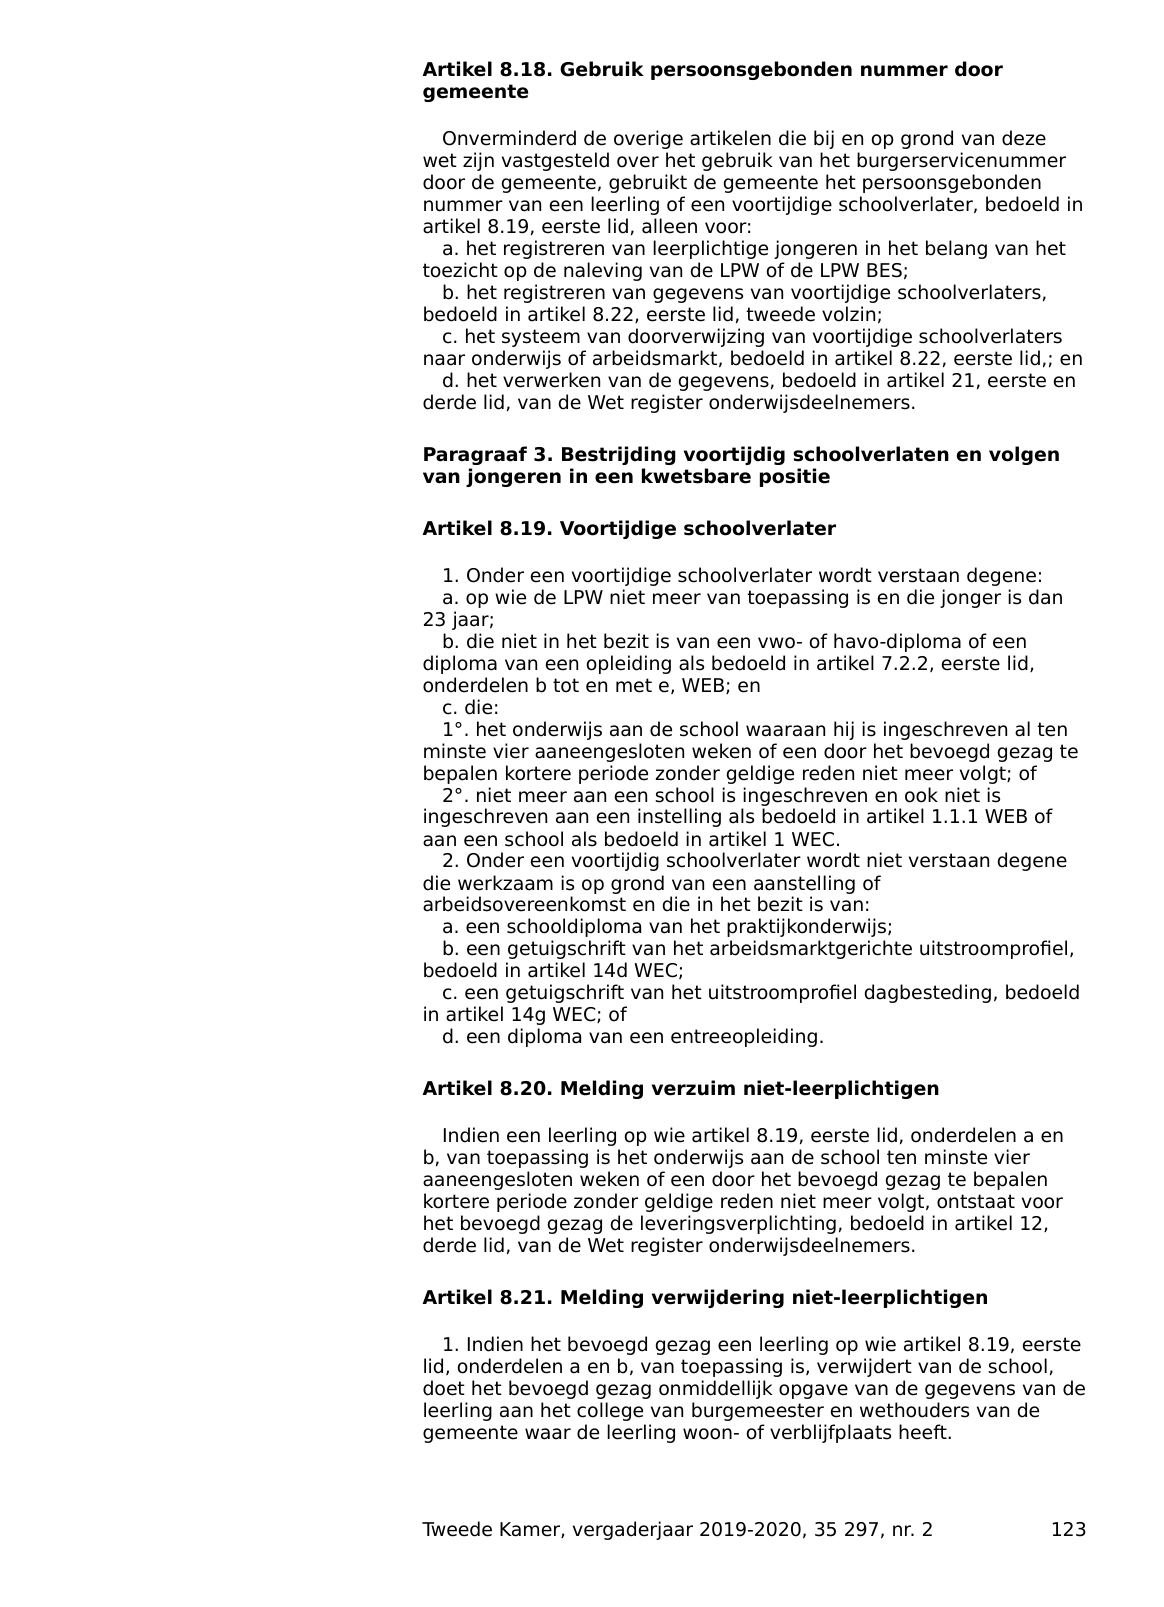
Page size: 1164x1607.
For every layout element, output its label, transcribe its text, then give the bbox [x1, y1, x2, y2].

text d. het verwerken van de gegevens, bedoeld in artikel 21, eerste en derde lid, van de Wet register onderwijsdeelnemers. [422, 370, 1087, 414]
text a. op wie de LPW niet meer van toepassing is en die jonger is dan 23 jaar; [422, 587, 1087, 631]
text 2°. niet meer aan een school is ingeschreven en ook niet is ingeschreven aan een instelling als bedoeld in artikel 1.1.1 WEB of aan een school als bedoeld in artikel 1 WEC. [422, 784, 1087, 850]
text a. het registreren van leerplichtige jongeren in het belang van het toezicht op de naleving van de LPW of de LPW BES; [422, 238, 1087, 282]
subtitle Artikel 8.19. Voortijdige schoolverlater [422, 518, 1087, 540]
text b. het registreren van gegevens van voortijdige schoolverlaters, bedoeld in artikel 8.22, eerste lid, tweede volzin; [422, 282, 1087, 326]
text c. het systeem van doorverwijzing van voortijdige schoolverlaters naar onderwijs of arbeidsmarkt, bedoeld in artikel 8.22, eerste lid,; en [422, 326, 1087, 370]
text a. een schooldiploma van het praktijkonderwijs; [422, 916, 1087, 938]
subtitle Paragraaf 3. Bestrijding voortijdig schoolverlaten en volgen van jongeren in een kwetsbare positie [422, 444, 1087, 488]
subtitle Artikel 8.18. Gebruik persoonsgebonden nummer door gemeente [422, 59, 1087, 103]
text 2. Onder een voortijdig schoolverlater wordt niet verstaan degene die werkzaam is op grond van een aanstelling of arbeidsovereenkomst en die in het bezit is van: [422, 850, 1087, 916]
text b. een getuigschrift van het arbeidsmarktgerichte uitstroomprofiel, bedoeld in artikel 14d WEC; [422, 938, 1087, 982]
text c. een getuigschrift van het uitstroomprofiel dagbesteding, bedoeld in artikel 14g WEC; of [422, 982, 1087, 1026]
subtitle Artikel 8.21. Melding verwijdering niet-leerplichtigen [422, 1287, 1087, 1309]
text Onverminderd de overige artikelen die bij en op grond van deze wet zijn vastgesteld over het gebruik van het burgerservicenummer door de gemeente, gebruikt de gemeente het persoonsgebonden nummer van een leerling of een voortijdige schoolverlater, bedoeld in artikel 8.19, eerste lid, alleen voor: [422, 128, 1087, 238]
text 1. Indien het bevoegd gezag een leerling op wie artikel 8.19, eerste lid, onderdelen a en b, van toepassing is, verwijdert van de school, doet het bevoegd gezag onmiddellijk opgave van de gegevens van de leerling aan het college van burgemeester en wethouders van de gemeente waar de leerling woon- of verblijfplaats heeft. [422, 1334, 1087, 1444]
subtitle Artikel 8.20. Melding verzuim niet-leerplichtigen [422, 1078, 1087, 1100]
text 1°. het onderwijs aan de school waaraan hij is ingeschreven al ten minste vier aaneengesloten weken of een door het bevoegd gezag te bepalen kortere periode zonder geldige reden niet meer volgt; of [422, 718, 1087, 784]
text 1. Onder een voortijdige schoolverlater wordt verstaan degene: [422, 565, 1087, 587]
text Indien een leerling op wie artikel 8.19, eerste lid, onderdelen a en b, van toepassing is het onderwijs aan de school ten minste vier aaneengesloten weken of een door het bevoegd gezag te bepalen kortere periode zonder geldige reden niet meer volgt, ontstaat voor het bevoegd gezag de leveringsverplichting, bedoeld in artikel 12, derde lid, van de Wet register onderwijsdeelnemers. [422, 1125, 1087, 1257]
text d. een diploma van een entreeopleiding. [422, 1026, 1087, 1048]
text c. die: [422, 697, 1087, 718]
text b. die niet in het bezit is van een vwo- of havo-diploma of een diploma van een opleiding als bedoeld in artikel 7.2.2, eerste lid, onderdelen b tot en met e, WEB; en [422, 631, 1087, 697]
